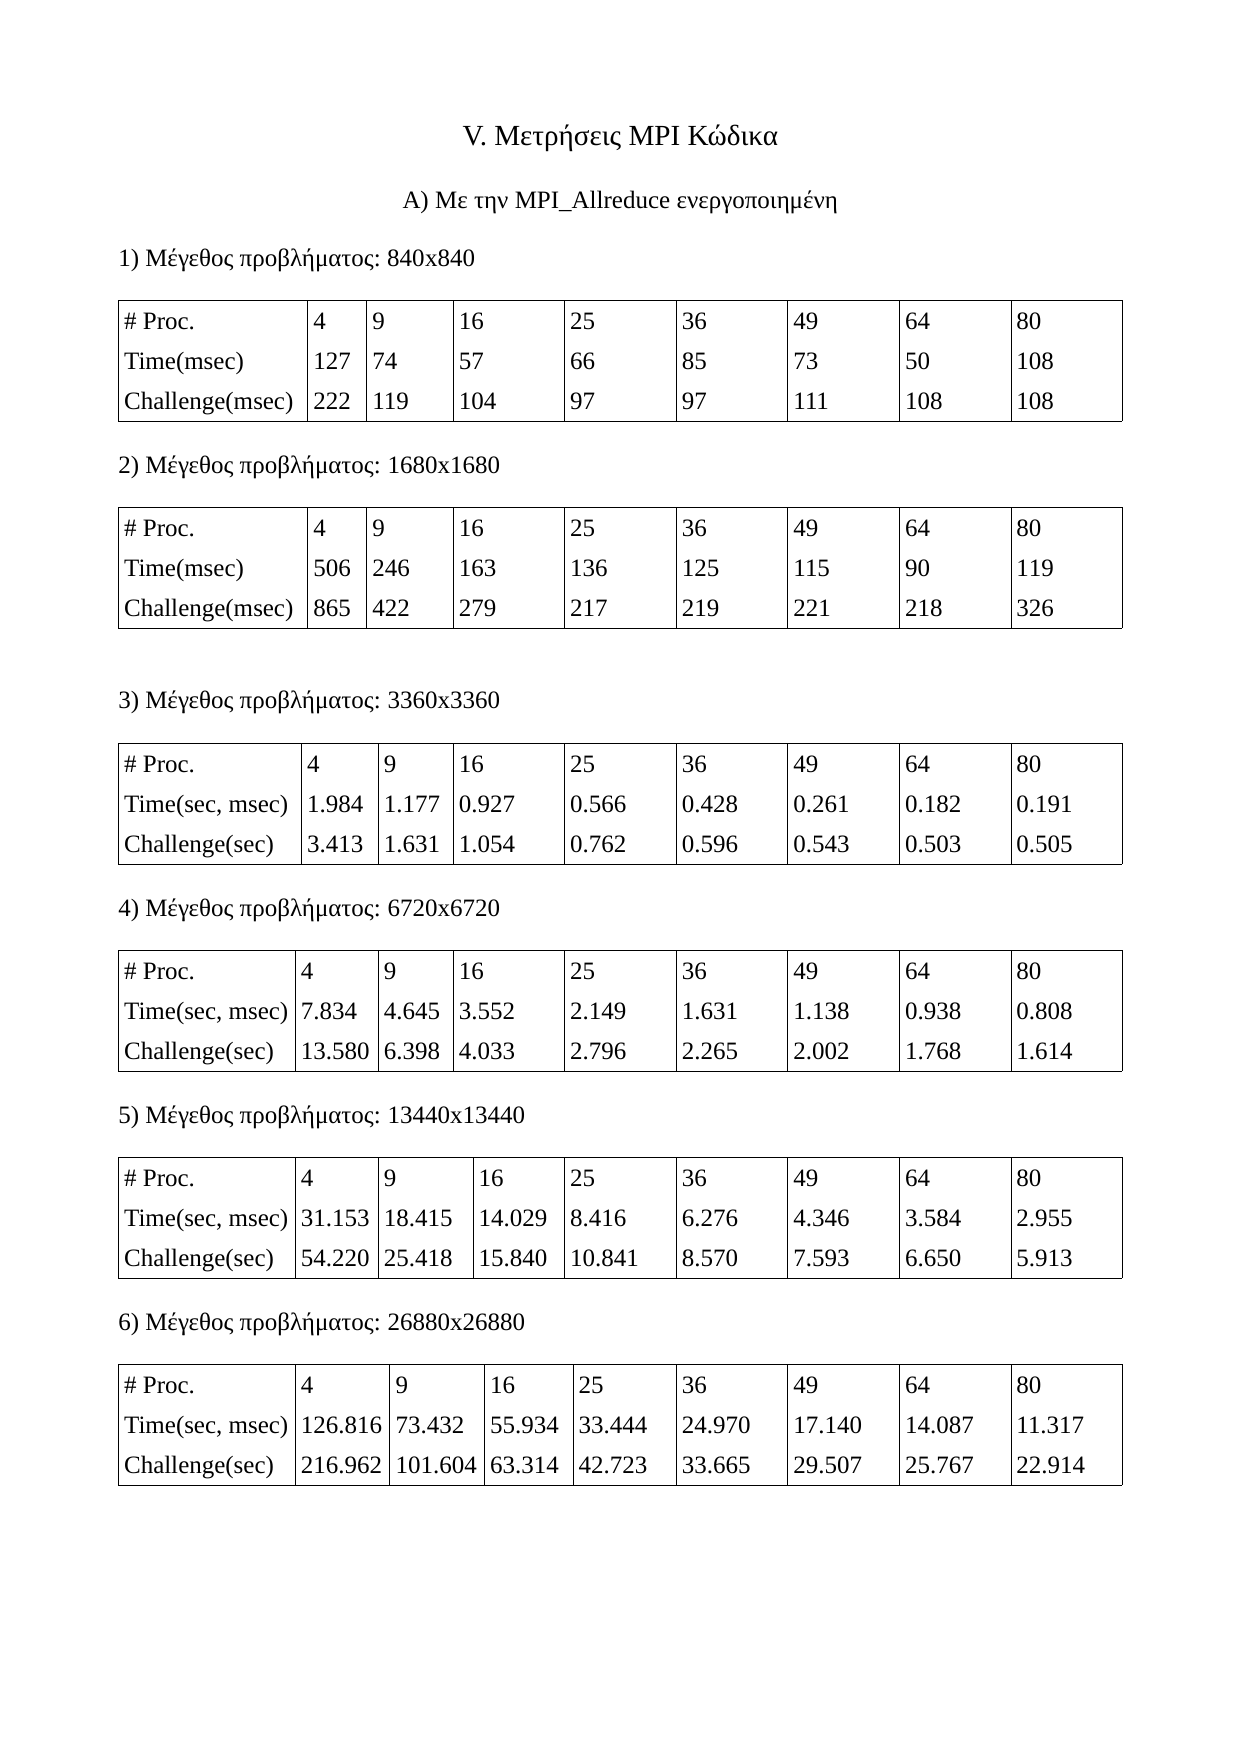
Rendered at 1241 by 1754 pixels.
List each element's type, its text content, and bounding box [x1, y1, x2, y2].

table_header 64 [900, 744, 1011, 783]
table_header 49 [788, 744, 899, 783]
table_cell 111 [788, 381, 899, 421]
table_cell 1,768 [900, 1031, 1011, 1071]
table_cell 13,580 [296, 1031, 378, 1071]
table_cell 5,913 [1012, 1238, 1122, 1278]
table_cell 1,984 [302, 784, 378, 824]
table_cell 31,153 [296, 1198, 378, 1238]
table_header 9 [379, 1158, 473, 1198]
table_cell 7,834 [296, 991, 378, 1031]
table_cell 6,398 [379, 1031, 453, 1071]
table_cell 1,631 [379, 824, 453, 864]
table_cell 217 [565, 588, 676, 628]
table_header 80 [1012, 744, 1122, 783]
table_cell 0,261 [788, 784, 899, 824]
table_cell 8,570 [677, 1238, 787, 1278]
table_header 9 [379, 951, 453, 991]
table_cell 8,416 [565, 1198, 676, 1238]
table_cell 1,614 [1012, 1031, 1122, 1071]
table_cell 279 [454, 588, 564, 628]
table_cell 54,220 [296, 1238, 378, 1278]
table_cell 422 [367, 588, 453, 628]
table_cell Challenge(sec) [119, 1238, 295, 1278]
table_cell Time(msec) [119, 548, 307, 588]
table_header 49 [788, 301, 899, 341]
table_cell 2,265 [677, 1031, 787, 1071]
table_cell 2,149 [565, 991, 676, 1031]
table_cell 66 [565, 341, 676, 381]
table_header 36 [677, 1365, 787, 1405]
table_cell 0,191 [1012, 784, 1122, 824]
table_cell 25,767 [900, 1445, 1011, 1485]
table_cell 0,503 [900, 824, 1011, 864]
table_header 25 [565, 508, 676, 548]
table_cell 3,552 [454, 991, 564, 1031]
table_header 9 [379, 744, 453, 783]
table_cell 24,970 [677, 1405, 787, 1445]
table_cell 125 [677, 548, 787, 588]
table_header 80 [1012, 301, 1122, 341]
table_cell 0,543 [788, 824, 899, 864]
table_cell 85 [677, 341, 787, 381]
table_cell 126,816 [296, 1405, 389, 1445]
table_header 16 [474, 1158, 564, 1198]
table_cell 0,762 [565, 824, 676, 864]
table_cell 29,507 [788, 1445, 899, 1485]
table_cell 108 [1012, 381, 1122, 421]
table_cell 4,645 [379, 991, 453, 1031]
table_cell 25,418 [379, 1238, 473, 1278]
text 5) Μέγεθος προβλήματος: 13440x13440 [118, 1100, 1122, 1128]
table_cell Challenge(msec) [119, 381, 307, 421]
table_header # Proc. [119, 1365, 295, 1405]
table_header 16 [454, 744, 564, 783]
table_header 80 [1012, 1158, 1122, 1198]
table_cell 1,177 [379, 784, 453, 824]
table_cell 127 [308, 341, 366, 381]
table_header # Proc. [119, 744, 301, 783]
table_header 49 [788, 951, 899, 991]
table_header 4 [308, 508, 366, 548]
table_cell 3,413 [302, 824, 378, 864]
table_cell Challenge(sec) [119, 1445, 295, 1485]
table_cell 0,566 [565, 784, 676, 824]
table_cell 63,314 [485, 1445, 573, 1485]
table_header 64 [900, 301, 1011, 341]
table_header 4 [302, 744, 378, 783]
table_cell 101,604 [390, 1445, 484, 1485]
table_cell 4,346 [788, 1198, 899, 1238]
table_cell Challenge(msec) [119, 588, 307, 628]
text 4) Μέγεθος προβλήματος: 6720x6720 [118, 893, 1122, 921]
table_header 64 [900, 1158, 1011, 1198]
table_cell 865 [308, 588, 366, 628]
table_header 36 [677, 744, 787, 783]
table_cell 326 [1012, 588, 1122, 628]
table_header 80 [1012, 951, 1122, 991]
table_cell 218 [900, 588, 1011, 628]
table_header 64 [900, 1365, 1011, 1405]
text V. Μετρήσεις ΜΡΙ Κώδικα [118, 118, 1122, 152]
table_header 49 [788, 1365, 899, 1405]
table_cell 57 [454, 341, 564, 381]
table_cell 1,054 [454, 824, 564, 864]
table_cell 108 [900, 381, 1011, 421]
table_cell 22,914 [1012, 1445, 1122, 1485]
text 1) Μέγεθος προβλήματος: 840x840 [118, 243, 1122, 271]
text 6) Μέγεθος προβλήματος: 26880x26880 [118, 1307, 1122, 1336]
table_header # Proc. [119, 951, 295, 991]
table_cell 55,934 [485, 1405, 573, 1445]
table_cell 17,140 [788, 1405, 899, 1445]
table_header 9 [367, 301, 453, 341]
table_cell Time(sec, msec) [119, 784, 301, 824]
table_header # Proc. [119, 1158, 295, 1198]
table_cell Time(sec, msec) [119, 991, 295, 1031]
table_header 64 [900, 508, 1011, 548]
table_header 49 [788, 508, 899, 548]
table_header 80 [1012, 1365, 1122, 1405]
table_cell 2,796 [565, 1031, 676, 1071]
table_header 9 [367, 508, 453, 548]
table_header 64 [900, 951, 1011, 991]
table_cell 219 [677, 588, 787, 628]
table_header 49 [788, 1158, 899, 1198]
table_cell 4,033 [454, 1031, 564, 1071]
table_cell 2,002 [788, 1031, 899, 1071]
table_cell 18,415 [379, 1198, 473, 1238]
table_cell 115 [788, 548, 899, 588]
table_cell 2,955 [1012, 1198, 1122, 1238]
table_cell 119 [1012, 548, 1122, 588]
table_header 16 [454, 951, 564, 991]
table_header 36 [677, 1158, 787, 1198]
text 3) Μέγεθος προβλήματος: 3360x3360 [118, 686, 1122, 714]
table_cell Time(sec, msec) [119, 1198, 295, 1238]
table_cell 15,840 [474, 1238, 564, 1278]
table_header 25 [565, 951, 676, 991]
table_cell Challenge(sec) [119, 824, 301, 864]
table_cell 506 [308, 548, 366, 588]
table_cell 6,650 [900, 1238, 1011, 1278]
table_cell 14,029 [474, 1198, 564, 1238]
table_header 25 [574, 1365, 676, 1405]
table_cell 216,962 [296, 1445, 389, 1485]
table_cell 222 [308, 381, 366, 421]
table_cell Challenge(sec) [119, 1031, 295, 1071]
table_header 36 [677, 508, 787, 548]
table_cell 97 [565, 381, 676, 421]
table_cell 73,432 [390, 1405, 484, 1445]
table_cell 33,444 [574, 1405, 676, 1445]
table_cell 33,665 [677, 1445, 787, 1485]
table_cell 0,428 [677, 784, 787, 824]
table_cell 221 [788, 588, 899, 628]
table_cell 119 [367, 381, 453, 421]
table_header 25 [565, 301, 676, 341]
table_cell 90 [900, 548, 1011, 588]
table_cell 1,138 [788, 991, 899, 1031]
table_cell 74 [367, 341, 453, 381]
table_header 16 [454, 508, 564, 548]
table_cell 6,276 [677, 1198, 787, 1238]
table_cell 3,584 [900, 1198, 1011, 1238]
table_cell 10,841 [565, 1238, 676, 1278]
table_cell 0,808 [1012, 991, 1122, 1031]
table_cell 163 [454, 548, 564, 588]
table_cell 0,182 [900, 784, 1011, 824]
table_cell 0,596 [677, 824, 787, 864]
table_cell 7,593 [788, 1238, 899, 1278]
table_cell Time(msec) [119, 341, 307, 381]
table_header 16 [485, 1365, 573, 1405]
table_header # Proc. [119, 301, 307, 341]
table_header 25 [565, 1158, 676, 1198]
table_header 4 [296, 951, 378, 991]
table_cell 11,317 [1012, 1405, 1122, 1445]
table_cell 136 [565, 548, 676, 588]
table_cell 42,723 [574, 1445, 676, 1485]
table_header 80 [1012, 508, 1122, 548]
table_cell 246 [367, 548, 453, 588]
table_cell 14,087 [900, 1405, 1011, 1445]
table_header 4 [308, 301, 366, 341]
table_header # Proc. [119, 508, 307, 548]
text 2) Μέγεθος προβλήματος: 1680x1680 [118, 450, 1122, 478]
table_cell 0,927 [454, 784, 564, 824]
table_cell 0,938 [900, 991, 1011, 1031]
table_header 25 [565, 744, 676, 783]
table_header 36 [677, 951, 787, 991]
table_cell Time(sec, msec) [119, 1405, 295, 1445]
table_cell 108 [1012, 341, 1122, 381]
table_header 36 [677, 301, 787, 341]
table_header 4 [296, 1158, 378, 1198]
table_cell 50 [900, 341, 1011, 381]
table_header 9 [390, 1365, 484, 1405]
table_header 16 [454, 301, 564, 341]
table_cell 73 [788, 341, 899, 381]
table_cell 0,505 [1012, 824, 1122, 864]
table_cell 1,631 [677, 991, 787, 1031]
table_header 4 [296, 1365, 389, 1405]
table_cell 97 [677, 381, 787, 421]
table_cell 104 [454, 381, 564, 421]
text A) Με την MPI_Allreduce ενεργοποιημένη [118, 185, 1122, 214]
